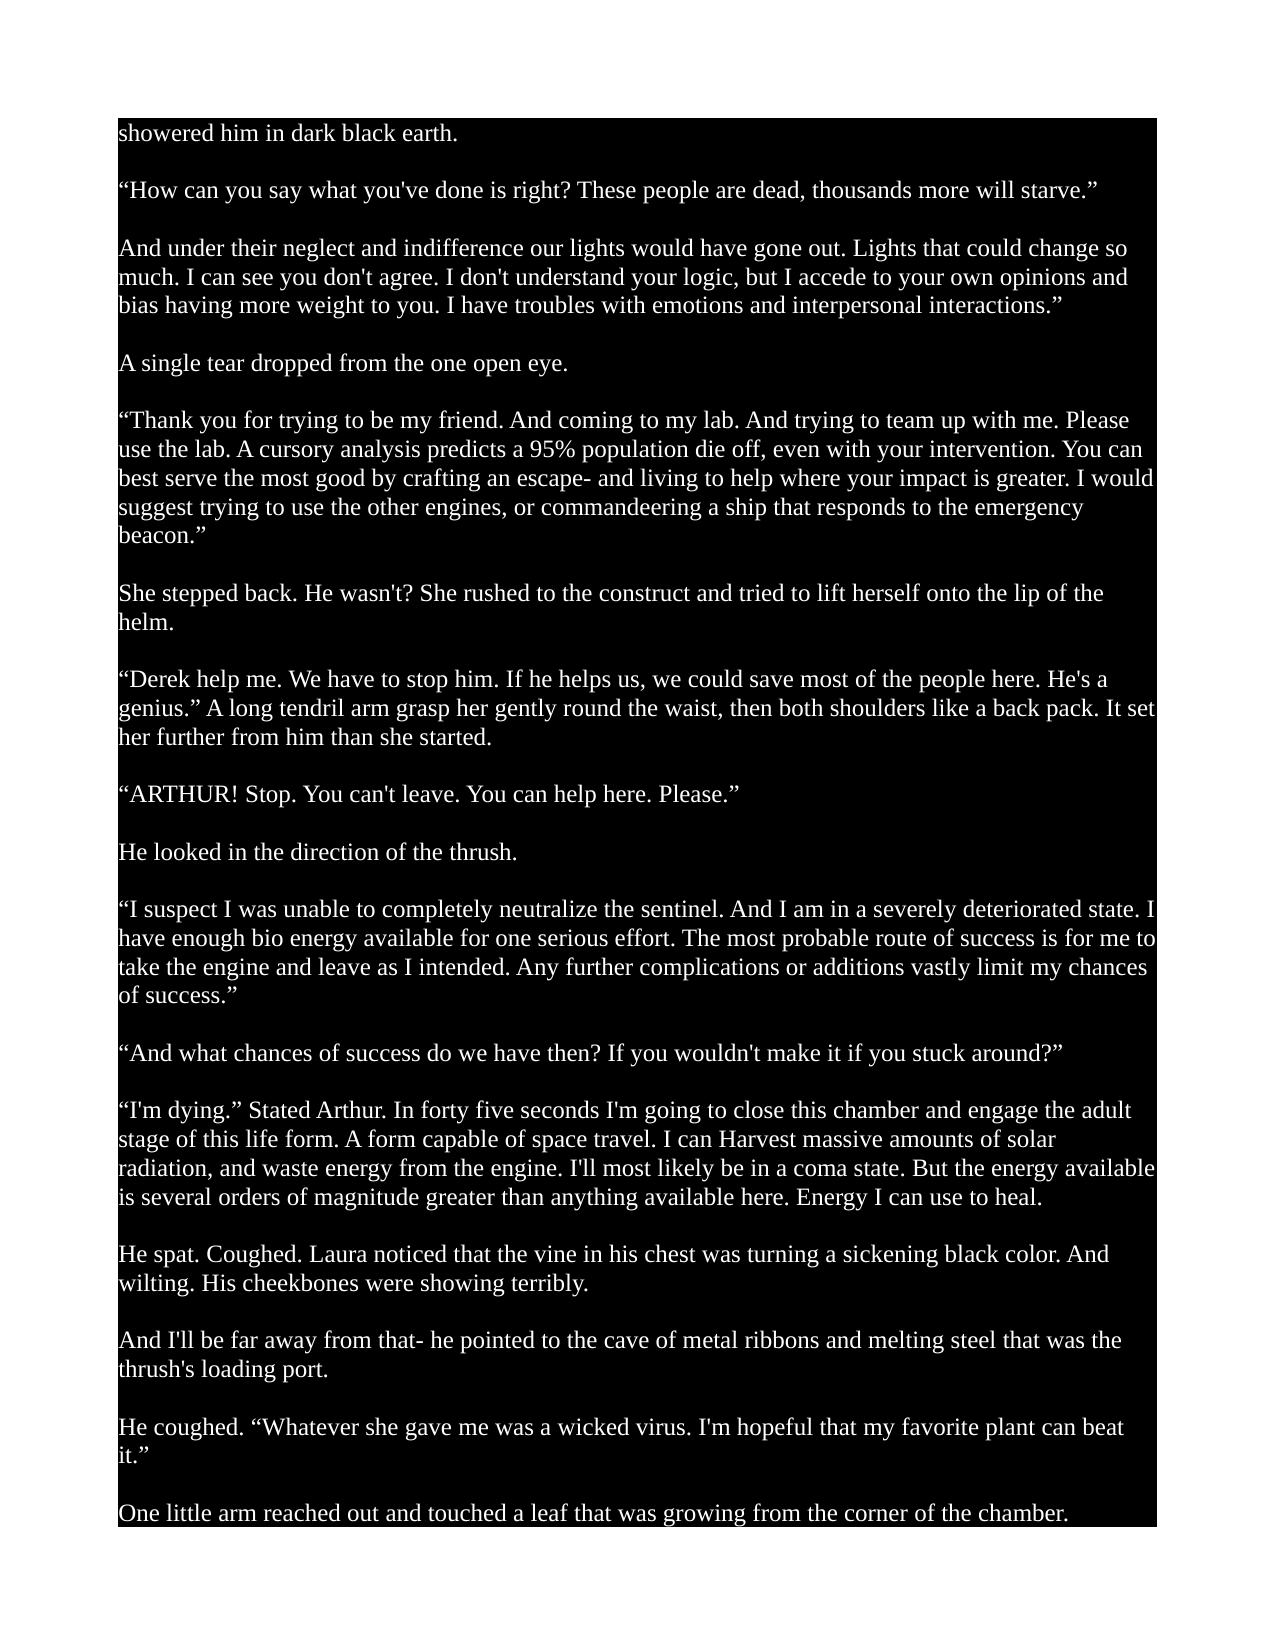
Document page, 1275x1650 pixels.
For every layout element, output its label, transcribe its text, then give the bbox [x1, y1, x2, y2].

text showered him in dark black earth. “How can you say what you've done is right? These people are dead, thousands more will starve.” [118, 118, 1157, 204]
text She stepped back. He wasn't? She rushed to the construct and tried to lift herself onto the lip of the helm. “Derek help me. We have to stop him. If he helps us, we could save most of the people here. He's a genius.” A long tendril arm grasp her gently round the waist, then both shoulders like a back pack. It set her further from him than she started. “ARTHUR! Stop. You can't leave. You can help here. Please.” [118, 578, 1157, 808]
text One little arm reached out and touched a leaf that was growing from the corner of the chamber. [118, 1498, 1157, 1527]
text He spat. Coughed. Laura noticed that the vine in his chest was turning a sickening black color. And wilting. His cheekbones were showing terribly. [118, 1239, 1157, 1297]
text And under their neglect and indifference our lights would have gone out. Lights that could change so much. I can see you don't agree. I don't understand your logic, but I accede to your own opinions and bias having more weight to you. I have troubles with emotions and interpersonal interactions.” A single tear dropped from the one open eye. “Thank you for trying to be my friend. And coming to my lab. And trying to team up with me. Please use the lab. A cursory analysis predicts a 95% population die off, even with your intervention. You can best serve the most good by crafting an escape- and living to help where your impact is greater. I would suggest trying to use the other engines, or commandeering a ship that responds to the emergency beacon.” [118, 233, 1157, 549]
text And I'll be far away from that- he pointed to the cave of metal ribbons and melting steel that was the thrush's loading port. He coughed. “Whatever she gave me was a wicked virus. I'm hopeful that my favorite plant can beat it.” [118, 1326, 1157, 1469]
text He looked in the direction of the thrush. “I suspect I was unable to completely neutralize the sentinel. And I am in a severely deteriorated state. I have enough bio energy available for one serious effort. The most probable route of success is for me to take the engine and leave as I intended. Any further complications or additions vastly limit my chances of success.” “And what chances of success do we have then? If you wouldn't make it if you stuck around?” “I'm dying.” Stated Arthur. In forty five seconds I'm going to close this chamber and engage the adult stage of this life form. A form capable of space travel. I can Harvest massive amounts of solar radiation, and waste energy from the engine. I'll most likely be in a coma state. But the energy available is several orders of magnitude greater than anything available here. Energy I can use to heal. [118, 837, 1157, 1211]
